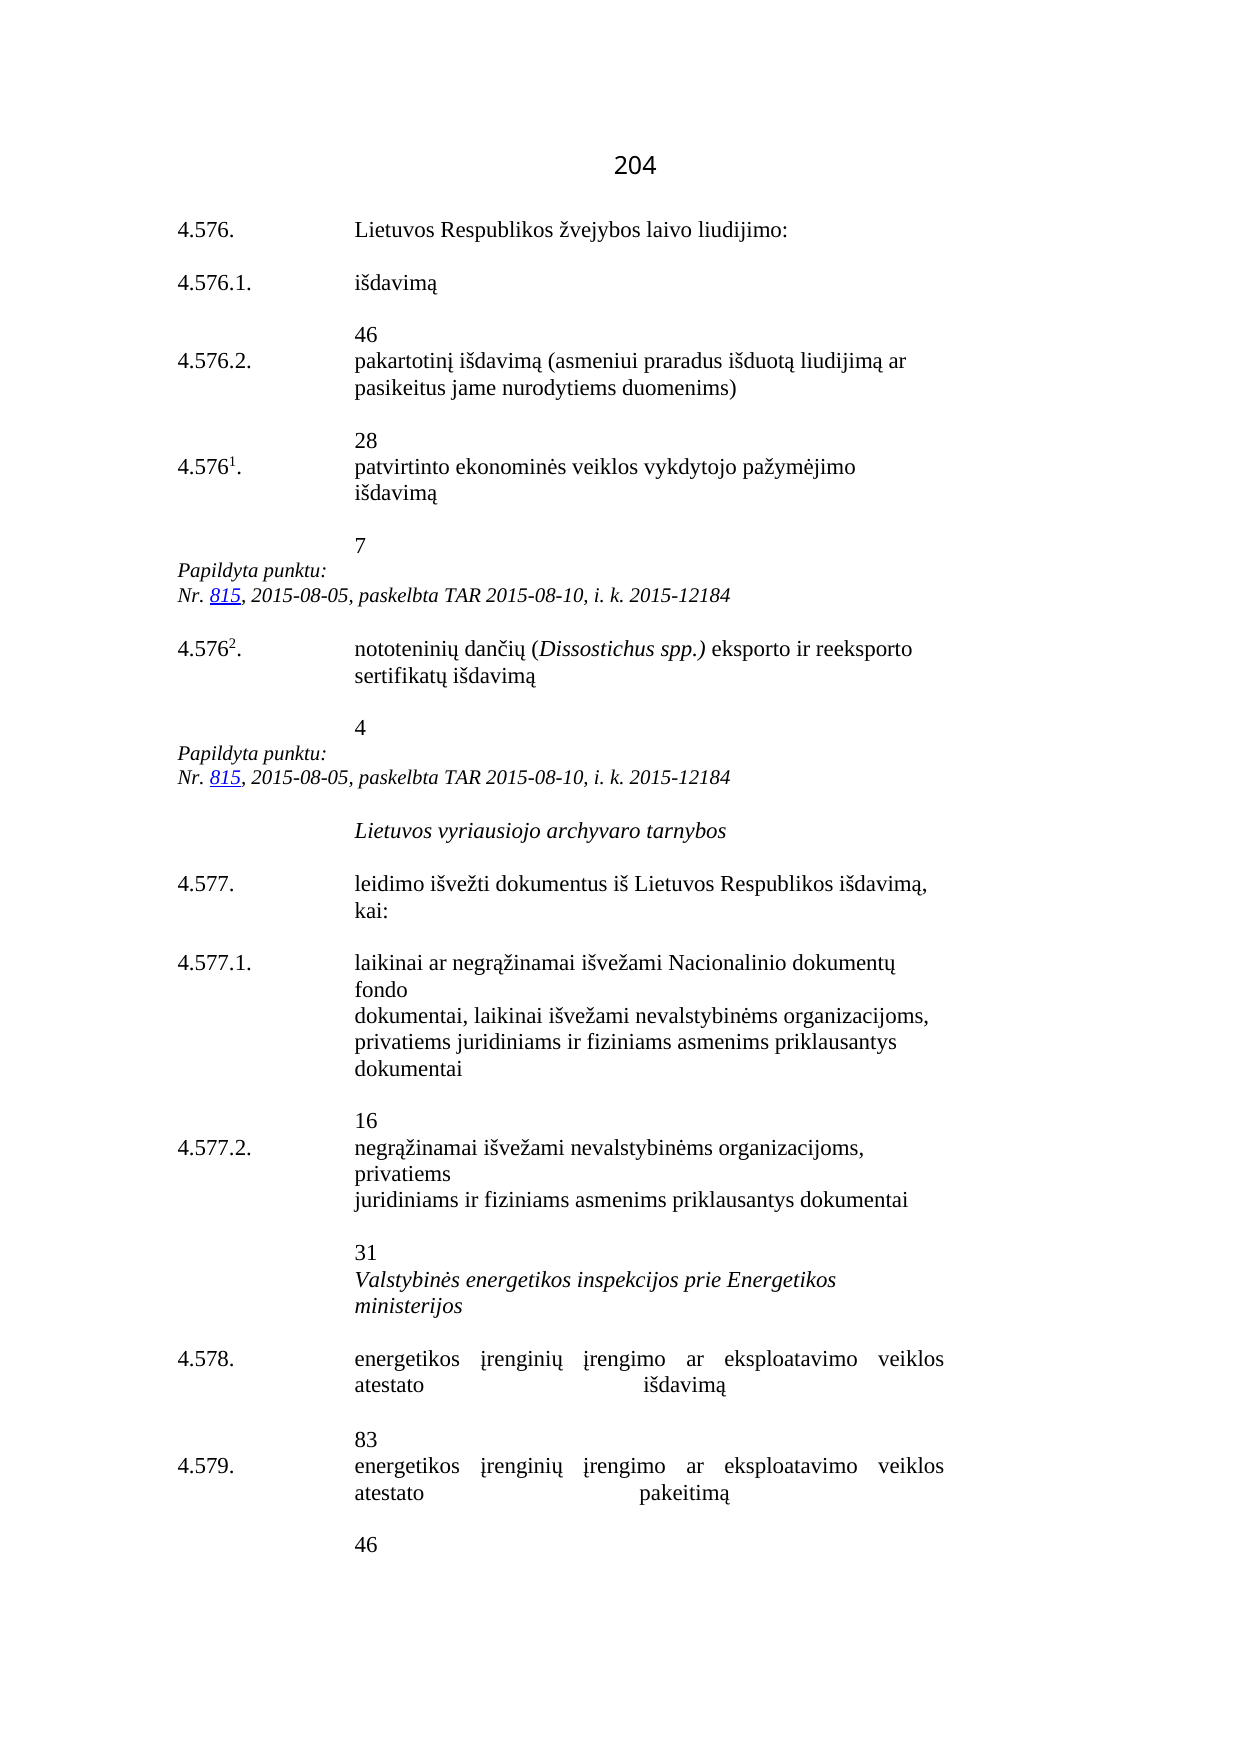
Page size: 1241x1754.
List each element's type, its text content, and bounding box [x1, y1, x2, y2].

text 4.5762. nototeninių dančių (Dissostichus spp.) eksporto ir reeksporto [177, 635, 945, 662]
text dokumentai, laikinai išvežami nevalstybinėms organizacijoms, [354, 1002, 945, 1028]
text Papildyta punktu: [177, 558, 1093, 582]
text 4.576.2. pakartotinį išdavimą (asmeniui praradus išduotą liudijimą ar [177, 348, 945, 374]
text 4.576. Lietuvos Respublikos žvejybos laivo liudijimo: [177, 216, 945, 268]
text dokumentai 16 [354, 1055, 945, 1134]
text 4.576.1. išdavimą 46 [177, 268, 945, 348]
text Lietuvos vyriausiojo archyvaro tarnybos [354, 818, 945, 870]
text privatiems juridiniams ir fiziniams asmenims priklausantys [354, 1028, 945, 1055]
text Nr. 815, 2015-08-05, paskelbta TAR 2015-08-10, i. k. 2015-12184 [177, 765, 1093, 789]
text Valstybinės energetikos inspekcijos prie Energetikos ministerijos [354, 1266, 945, 1345]
text Papildyta punktu: [177, 741, 1093, 765]
text Nr. 815, 2015-08-05, paskelbta TAR 2015-08-10, i. k. 2015-12184 [177, 582, 1093, 607]
text pasikeitus jame nurodytiems duomenims) 28 [354, 374, 945, 453]
text 4.579. energetikos įrenginių įrengimo ar eksploatavimo veiklos atestato pakeitimą 46 [177, 1452, 945, 1558]
text išdavimą 7 [354, 479, 945, 558]
text 4.577.1. laikinai ar negrąžinamai išvežami Nacionalinio dokumentų fondo [177, 949, 945, 1002]
text 4.577. leidimo išvežti dokumentus iš Lietuvos Respublikos išdavimą, kai: [177, 870, 945, 949]
text 4.577.2. negrąžinamai išvežami nevalstybinėms organizacijoms, privatiems [177, 1134, 945, 1187]
text 4.578. energetikos įrenginių įrengimo ar eksploatavimo veiklos atestato išdavimą 83 [177, 1345, 945, 1452]
text sertifikatų išdavimą 4 [354, 662, 945, 741]
text juridiniams ir fiziniams asmenims priklausantys dokumentai 31 [354, 1187, 945, 1266]
text 4.5761. patvirtinto ekonominės veiklos vykdytojo pažymėjimo [177, 453, 945, 479]
